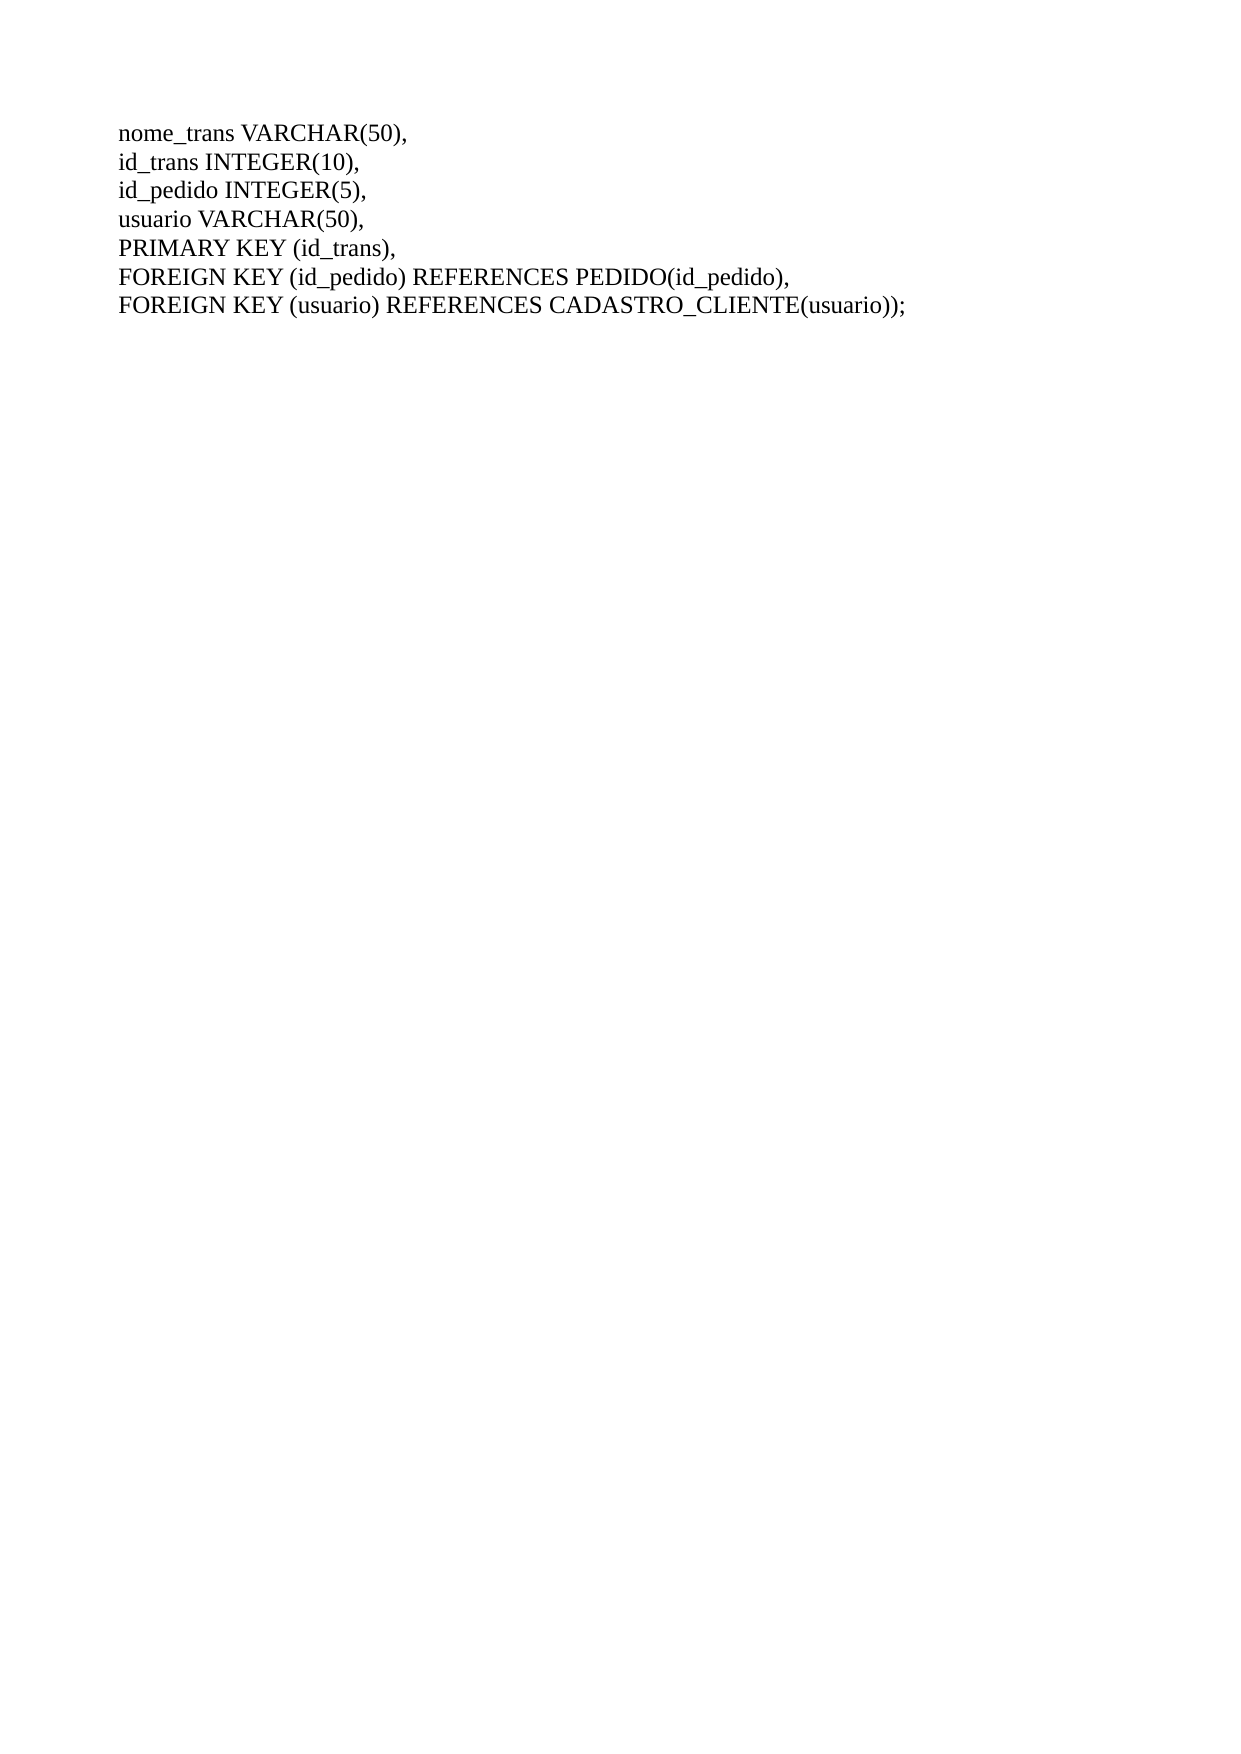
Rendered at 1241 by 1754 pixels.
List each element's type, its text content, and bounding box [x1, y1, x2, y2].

text nome_trans VARCHAR(50), id_trans INTEGER(10), id_pedido INTEGER(5), usuario VARCHAR(50), PRIMARY KEY (id_trans), FOREIGN KEY (id_pedido) REFERENCES PEDIDO(id_pedido), FOREIGN KEY (usuario) REFERENCES CADASTRO_CLIENTE(usuario)); [118, 118, 1122, 319]
